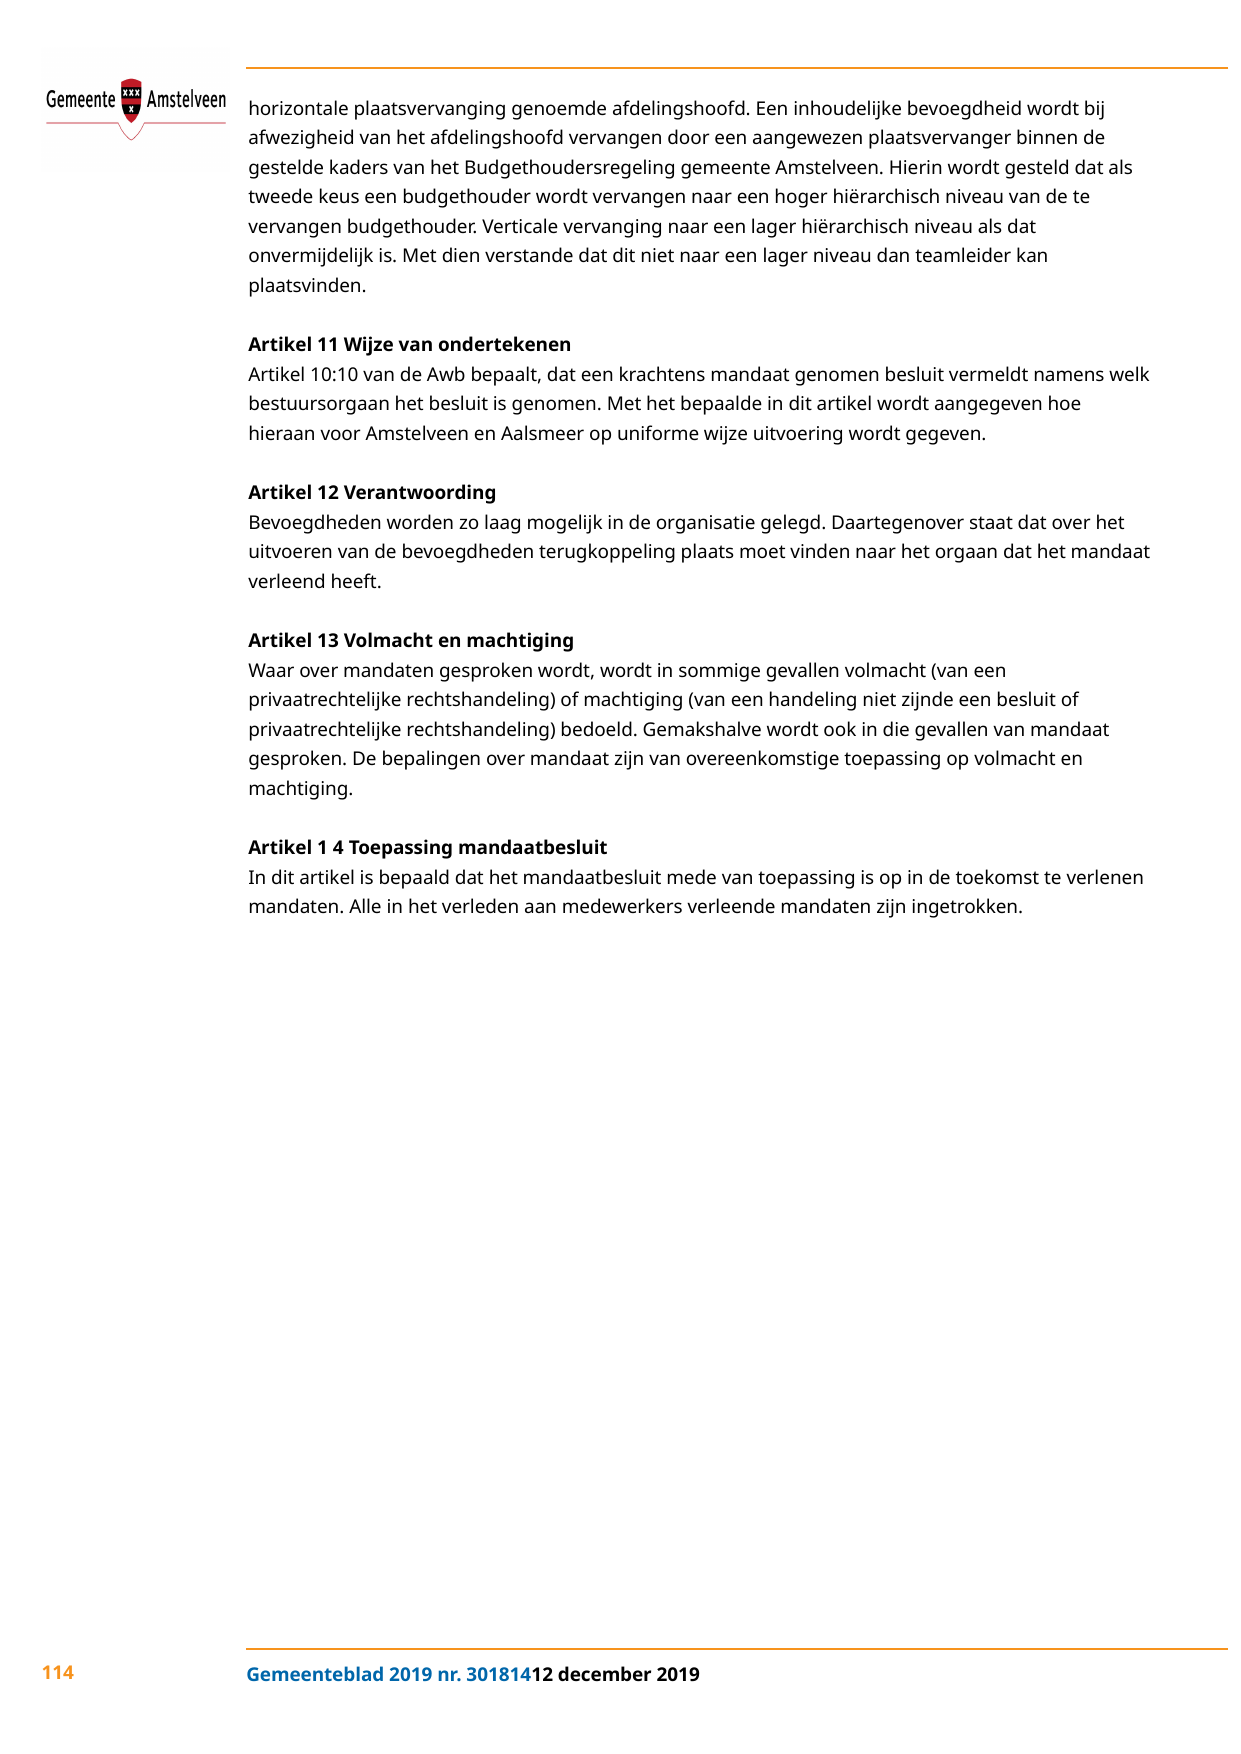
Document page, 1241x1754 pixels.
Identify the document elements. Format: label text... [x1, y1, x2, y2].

text In dit artikel is bepaald dat het mandaatbesluit mede van toepassing is op in de toekomst te verlenen mandaten. Alle in het verleden aan medewerkers verleende mandaten zijn ingetrokken. [248, 864, 1152, 919]
text Artikel 12 Verantwoording [248, 479, 1152, 505]
text Artikel 10:10 van de Awb bepaalt, dat een krachtens mandaat genomen besluit vermeldt namens welk bestuursorgaan het besluit is genomen. Met het bepaalde in dit artikel wordt aangegeven hoe hieraan voor Amstelveen en Aalsmeer op uniforme wijze uitvoering wordt gegeven. [248, 361, 1152, 446]
picture [41, 47, 231, 172]
text Artikel 13 Volmacht en machtiging [248, 627, 1152, 653]
text Bevoegdheden worden zo laag mogelijk in de organisatie gelegd. Daartegenover staat dat over het uitvoeren van de bevoegdheden terugkoppeling plaats moet vinden naar het orgaan dat het mandaat verleend heeft. [248, 509, 1152, 594]
text Artikel 11 Wijze van ondertekenen [248, 331, 1152, 357]
text Artikel 1 4 Toepassing mandaatbesluit [248, 834, 1152, 860]
text Waar over mandaten gesproken wordt, wordt in sommige gevallen volmacht (van een privaatrechtelijke rechtshandeling) of machtiging (van een handeling niet zijnde een besluit of privaatrechtelijke rechtshandeling) bedoeld. Gemakshalve wordt ook in die gevallen van mandaat gesproken. De bepalingen over mandaat zijn van overeenkomstige toepassing op volmacht en machtiging. [248, 657, 1152, 801]
text horizontale plaatsvervanging genoemde afdelingshoofd. Een inhoudelijke bevoegdheid wordt bij afwezigheid van het afdelingshoofd vervangen door een aangewezen plaatsvervanger binnen de gestelde kaders van het Budgethoudersregeling gemeente Amstelveen. Hierin wordt gesteld dat als tweede keus een budgethouder wordt vervangen naar een hoger hiërarchisch niveau van de te vervangen budgethouder. Verticale vervanging naar een lager hiërarchisch niveau als dat onvermijdelijk is. Met dien verstande dat dit niet naar een lager niveau dan teamleider kan plaatsvinden. [248, 95, 1152, 298]
